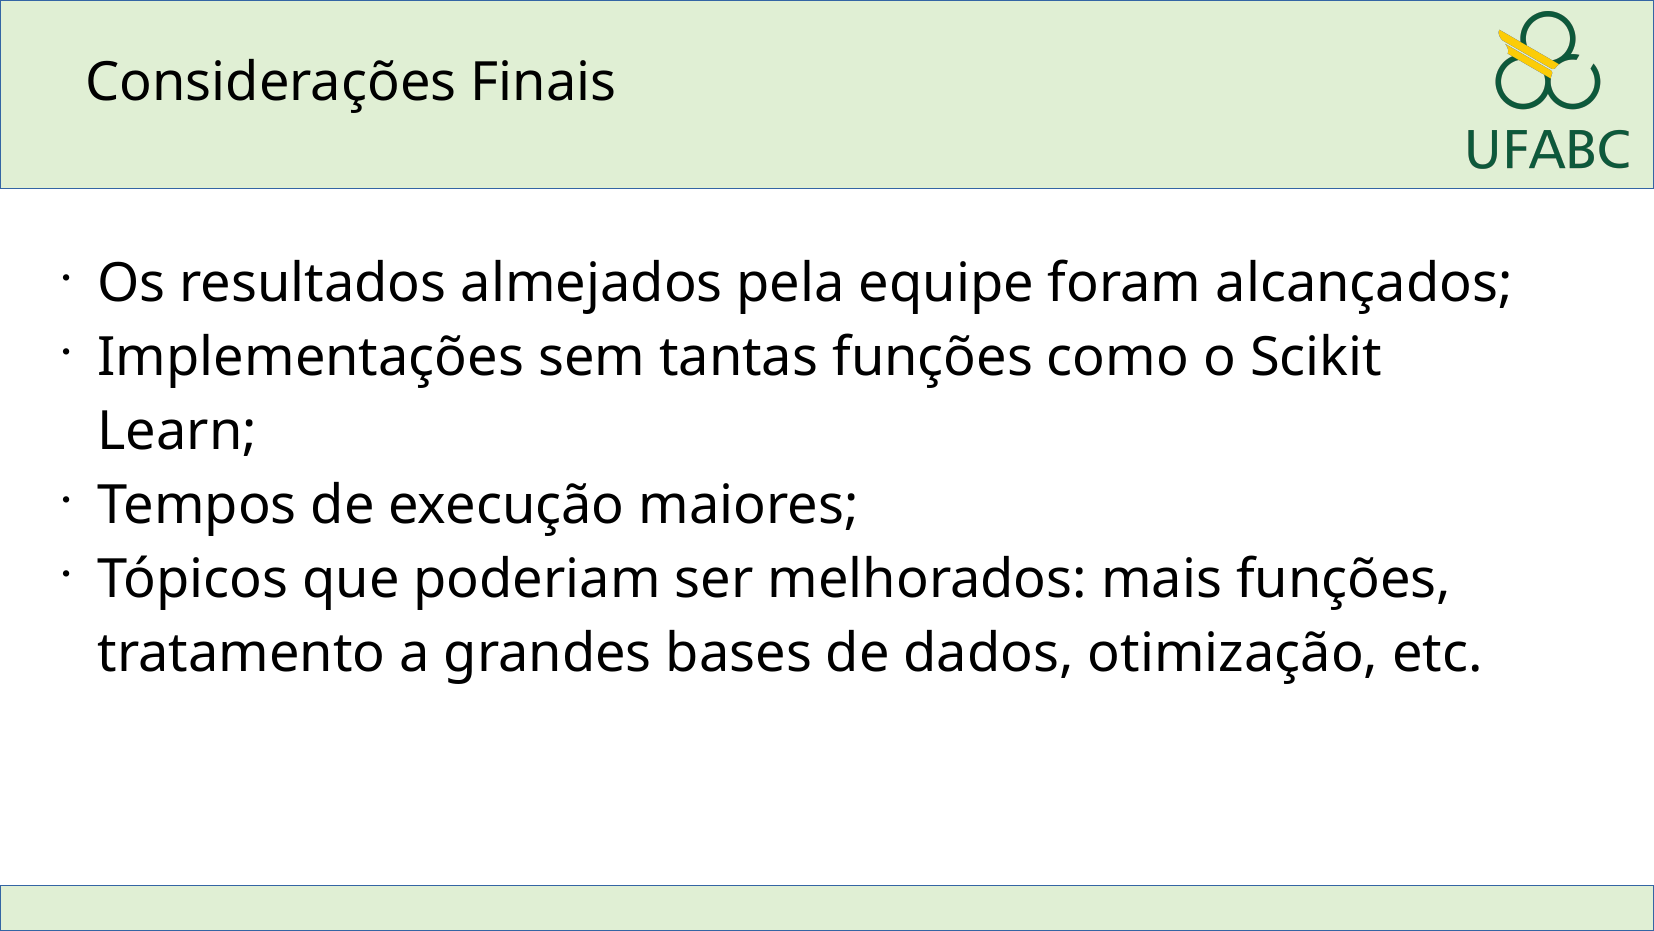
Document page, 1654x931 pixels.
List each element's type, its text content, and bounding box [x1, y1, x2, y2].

picture [1464, 11, 1630, 181]
text_box Os resultados almejados pela equipe foram alcançados; Implementações sem tantas funções como o Scikit Learn; Tempos de execução maiores; Tópicos que poderiam ser melhorados: mais funções, tratamento a grandes bases de dados, otimização, etc. [47, 236, 1548, 769]
text_box [0, 885, 1654, 931]
text_box Considerações Finais [70, 35, 636, 137]
text_box [0, 0, 1654, 189]
